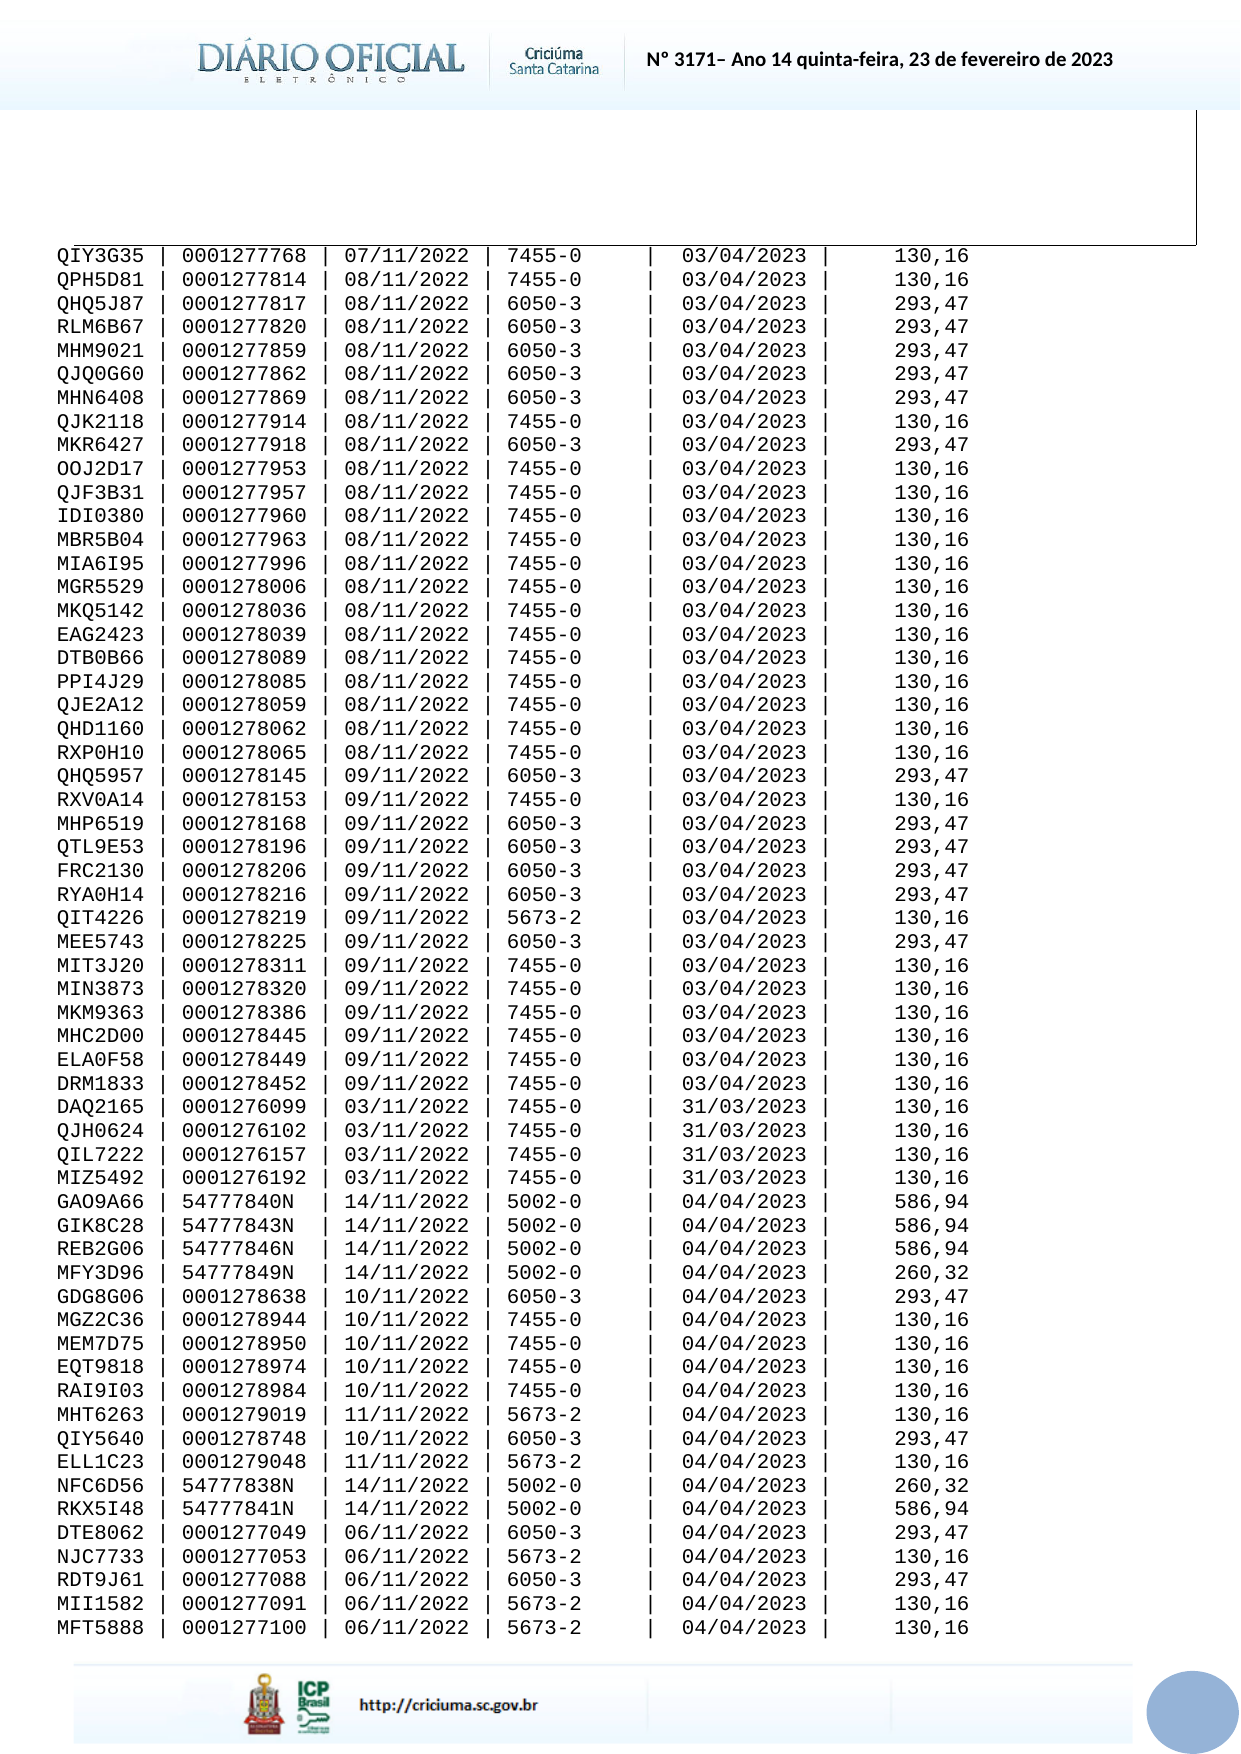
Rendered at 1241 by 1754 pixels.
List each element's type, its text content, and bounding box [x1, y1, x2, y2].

text MII1582 | 0001277091 | 06/11/2022 | 5673-2 | 04/04/2023 | 130,16 [44, 1593, 1196, 1617]
text MHN6408 | 0001277869 | 08/11/2022 | 6050-3 | 03/04/2023 | 293,47 [44, 387, 1196, 411]
text DAQ2165 | 0001276099 | 03/11/2022 | 7455-0 | 31/03/2023 | 130,16 [44, 1096, 1196, 1120]
text QJF3B31 | 0001277957 | 08/11/2022 | 7455-0 | 03/04/2023 | 130,16 [44, 482, 1196, 505]
text EQT9818 | 0001278974 | 10/11/2022 | 7455-0 | 04/04/2023 | 130,16 [44, 1357, 1196, 1380]
text MHT6263 | 0001279019 | 11/11/2022 | 5673-2 | 04/04/2023 | 130,16 [44, 1404, 1196, 1427]
text MIA6I95 | 0001277996 | 08/11/2022 | 7455-0 | 03/04/2023 | 130,16 [44, 553, 1196, 576]
text RYA0H14 | 0001278216 | 09/11/2022 | 6050-3 | 03/04/2023 | 293,47 [44, 884, 1196, 907]
text GAO9A66 | 54777840N | 14/11/2022 | 5002-0 | 04/04/2023 | 586,94 [44, 1191, 1196, 1215]
text MGR5529 | 0001278006 | 08/11/2022 | 7455-0 | 03/04/2023 | 130,16 [44, 576, 1196, 600]
text MIZ5492 | 0001276192 | 03/11/2022 | 7455-0 | 31/03/2023 | 130,16 [44, 1167, 1196, 1191]
text MBR5B04 | 0001277963 | 08/11/2022 | 7455-0 | 03/04/2023 | 130,16 [44, 529, 1196, 553]
text GIK8C28 | 54777843N | 14/11/2022 | 5002-0 | 04/04/2023 | 586,94 [44, 1215, 1196, 1238]
text QPH5D81 | 0001277814 | 08/11/2022 | 7455-0 | 03/04/2023 | 130,16 [44, 269, 1196, 292]
text RDT9J61 | 0001277088 | 06/11/2022 | 6050-3 | 04/04/2023 | 293,47 [44, 1569, 1196, 1593]
text RXV0A14 | 0001278153 | 09/11/2022 | 7455-0 | 03/04/2023 | 130,16 [44, 789, 1196, 813]
text QTL9E53 | 0001278196 | 09/11/2022 | 6050-3 | 03/04/2023 | 293,47 [44, 836, 1196, 860]
text QHQ5957 | 0001278145 | 09/11/2022 | 6050-3 | 03/04/2023 | 293,47 [44, 765, 1196, 789]
text ELA0F58 | 0001278449 | 09/11/2022 | 7455-0 | 03/04/2023 | 130,16 [44, 1049, 1196, 1073]
text QIL7222 | 0001276157 | 03/11/2022 | 7455-0 | 31/03/2023 | 130,16 [44, 1144, 1196, 1167]
text MHM9021 | 0001277859 | 08/11/2022 | 6050-3 | 03/04/2023 | 293,47 [44, 340, 1196, 363]
text MEM7D75 | 0001278950 | 10/11/2022 | 7455-0 | 04/04/2023 | 130,16 [44, 1333, 1196, 1357]
text MKM9363 | 0001278386 | 09/11/2022 | 7455-0 | 03/04/2023 | 130,16 [44, 1002, 1196, 1026]
text IDI0380 | 0001277960 | 08/11/2022 | 7455-0 | 03/04/2023 | 130,16 [44, 505, 1196, 529]
text MEE5743 | 0001278225 | 09/11/2022 | 6050-3 | 03/04/2023 | 293,47 [44, 931, 1196, 954]
text RXP0H10 | 0001278065 | 08/11/2022 | 7455-0 | 03/04/2023 | 130,16 [44, 742, 1196, 765]
text MKQ5142 | 0001278036 | 08/11/2022 | 7455-0 | 03/04/2023 | 130,16 [44, 600, 1196, 623]
text MFT5888 | 0001277100 | 06/11/2022 | 5673-2 | 04/04/2023 | 130,16 [44, 1617, 1196, 1640]
text EAG2423 | 0001278039 | 08/11/2022 | 7455-0 | 03/04/2023 | 130,16 [44, 623, 1196, 647]
text MKR6427 | 0001277918 | 08/11/2022 | 6050-3 | 03/04/2023 | 293,47 [44, 434, 1196, 458]
text QIY3G35 | 0001277768 | 07/11/2022 | 7455-0 | 03/04/2023 | 130,16 [44, 245, 1196, 269]
text QIY5640 | 0001278748 | 10/11/2022 | 6050-3 | 04/04/2023 | 293,47 [44, 1427, 1196, 1451]
text MIT3J20 | 0001278311 | 09/11/2022 | 7455-0 | 03/04/2023 | 130,16 [44, 954, 1196, 978]
text RLM6B67 | 0001277820 | 08/11/2022 | 6050-3 | 03/04/2023 | 293,47 [44, 316, 1196, 340]
text RAI9I03 | 0001278984 | 10/11/2022 | 7455-0 | 04/04/2023 | 130,16 [44, 1380, 1196, 1404]
text DTE8062 | 0001277049 | 06/11/2022 | 6050-3 | 04/04/2023 | 293,47 [44, 1522, 1196, 1546]
text DTB0B66 | 0001278089 | 08/11/2022 | 7455-0 | 03/04/2023 | 130,16 [44, 647, 1196, 671]
text RKX5I48 | 54777841N | 14/11/2022 | 5002-0 | 04/04/2023 | 586,94 [44, 1498, 1196, 1522]
text FRC2130 | 0001278206 | 09/11/2022 | 6050-3 | 03/04/2023 | 293,47 [44, 860, 1196, 884]
text OOJ2D17 | 0001277953 | 08/11/2022 | 7455-0 | 03/04/2023 | 130,16 [44, 458, 1196, 482]
text ELL1C23 | 0001279048 | 11/11/2022 | 5673-2 | 04/04/2023 | 130,16 [44, 1451, 1196, 1475]
text PPI4J29 | 0001278085 | 08/11/2022 | 7455-0 | 03/04/2023 | 130,16 [44, 671, 1196, 694]
text MIN3873 | 0001278320 | 09/11/2022 | 7455-0 | 03/04/2023 | 130,16 [44, 978, 1196, 1002]
text NFC6D56 | 54777838N | 14/11/2022 | 5002-0 | 04/04/2023 | 260,32 [44, 1475, 1196, 1498]
text QHQ5J87 | 0001277817 | 08/11/2022 | 6050-3 | 03/04/2023 | 293,47 [44, 292, 1196, 316]
text QJQ0G60 | 0001277862 | 08/11/2022 | 6050-3 | 03/04/2023 | 293,47 [44, 363, 1196, 387]
text QIT4226 | 0001278219 | 09/11/2022 | 5673-2 | 03/04/2023 | 130,16 [44, 907, 1196, 931]
text QJK2118 | 0001277914 | 08/11/2022 | 7455-0 | 03/04/2023 | 130,16 [44, 411, 1196, 434]
text QJE2A12 | 0001278059 | 08/11/2022 | 7455-0 | 03/04/2023 | 130,16 [44, 694, 1196, 718]
text QJH0624 | 0001276102 | 03/11/2022 | 7455-0 | 31/03/2023 | 130,16 [44, 1120, 1196, 1144]
text GDG8G06 | 0001278638 | 10/11/2022 | 6050-3 | 04/04/2023 | 293,47 [44, 1286, 1196, 1309]
text MHC2D00 | 0001278445 | 09/11/2022 | 7455-0 | 03/04/2023 | 130,16 [44, 1026, 1196, 1049]
text REB2G06 | 54777846N | 14/11/2022 | 5002-0 | 04/04/2023 | 586,94 [44, 1238, 1196, 1262]
text QHD1160 | 0001278062 | 08/11/2022 | 7455-0 | 03/04/2023 | 130,16 [44, 718, 1196, 742]
text DRM1833 | 0001278452 | 09/11/2022 | 7455-0 | 03/04/2023 | 130,16 [44, 1073, 1196, 1096]
text NJC7733 | 0001277053 | 06/11/2022 | 5673-2 | 04/04/2023 | 130,16 [44, 1546, 1196, 1569]
text MGZ2C36 | 0001278944 | 10/11/2022 | 7455-0 | 04/04/2023 | 130,16 [44, 1309, 1196, 1333]
text MHP6519 | 0001278168 | 09/11/2022 | 6050-3 | 03/04/2023 | 293,47 [44, 813, 1196, 836]
text MFY3D96 | 54777849N | 14/11/2022 | 5002-0 | 04/04/2023 | 260,32 [44, 1262, 1196, 1286]
